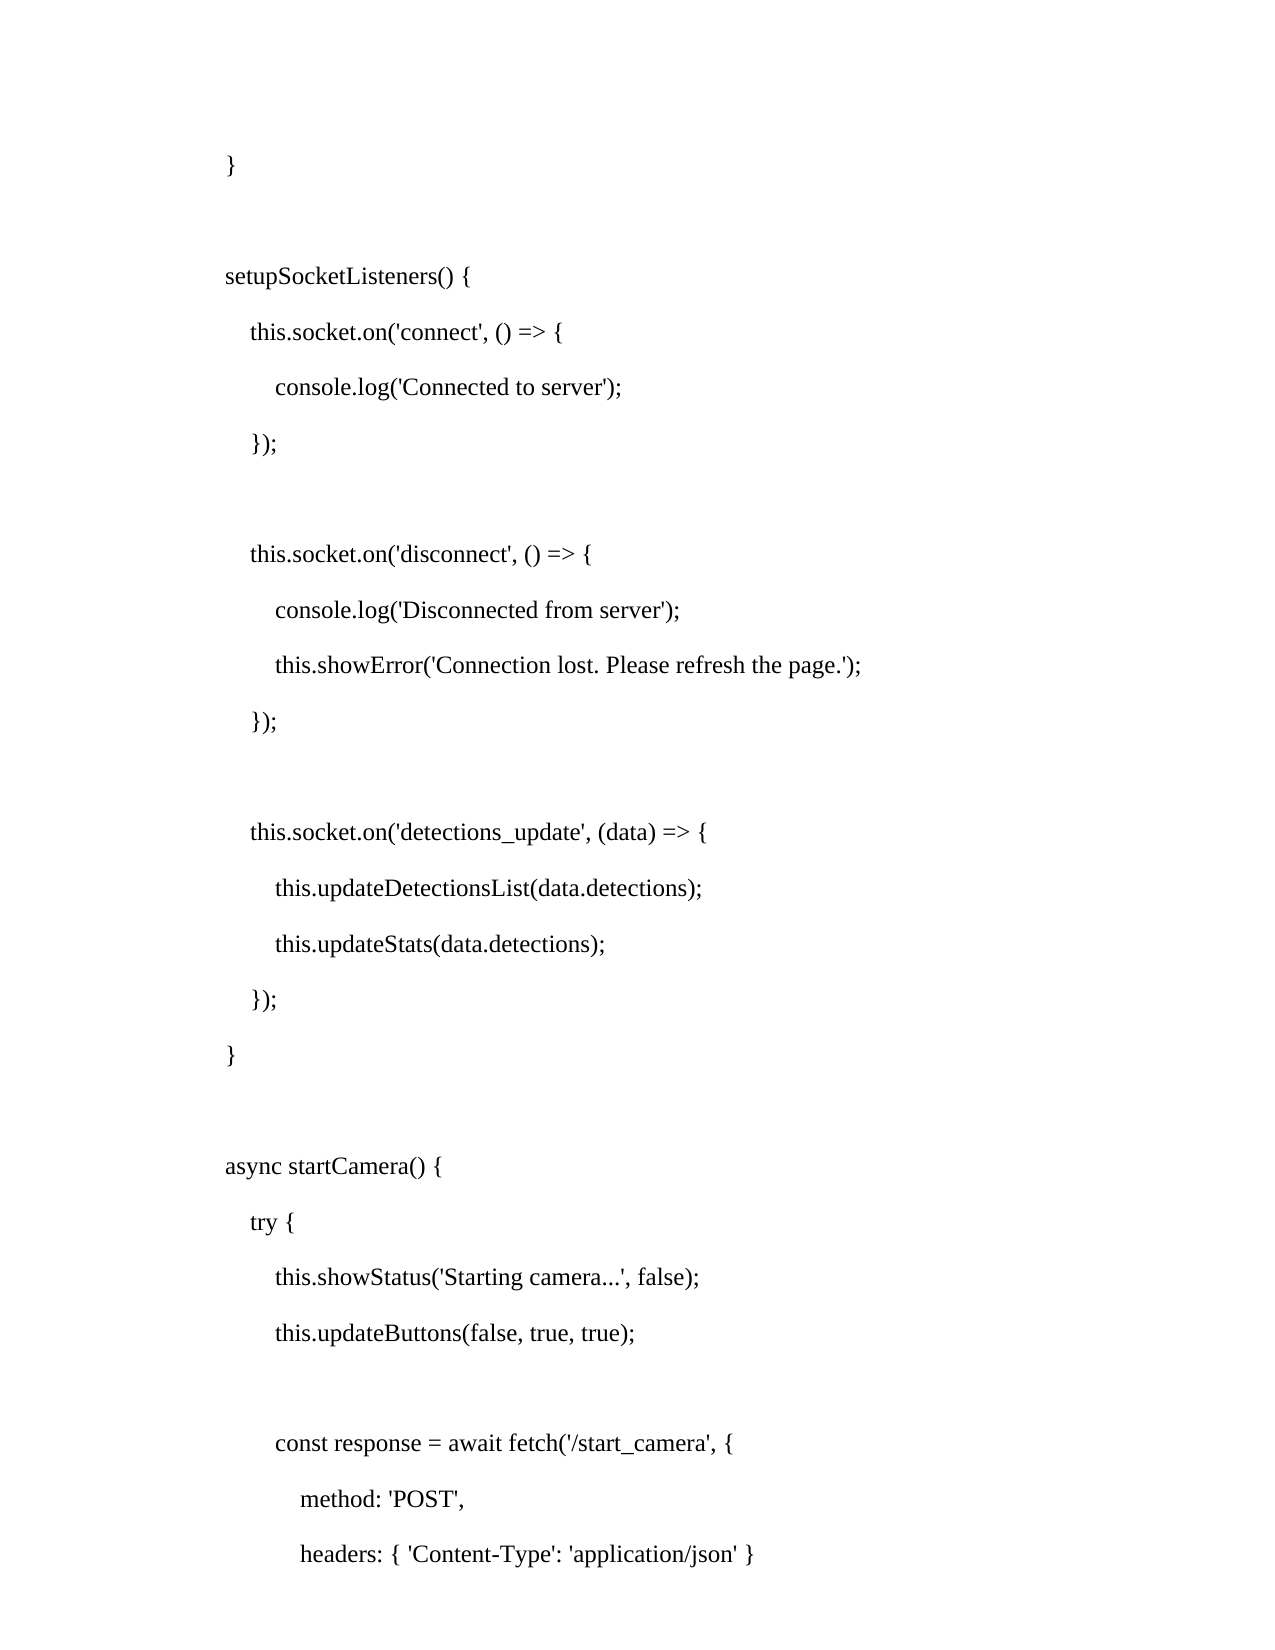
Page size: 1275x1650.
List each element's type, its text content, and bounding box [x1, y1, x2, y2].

text console.log('Connected to server'); [150, 372, 1125, 401]
text this.updateButtons(false, true, true); [150, 1318, 1125, 1347]
text this.showError('Connection lost. Please refresh the page.'); [150, 651, 1125, 679]
text this.socket.on('connect', () => { [150, 317, 1125, 346]
text this.updateStats(data.detections); [150, 929, 1125, 957]
text this.showStatus('Starting camera...', false); [150, 1262, 1125, 1291]
text try { [150, 1207, 1125, 1236]
text headers: { 'Content-Type': 'application/json' } [150, 1539, 1125, 1568]
text } [150, 1040, 1125, 1069]
text }); [150, 984, 1125, 1013]
text this.updateDetectionsList(data.detections); [150, 873, 1125, 902]
text }); [150, 706, 1125, 735]
text } [150, 150, 1125, 179]
text method: 'POST', [150, 1484, 1125, 1513]
text }); [150, 428, 1125, 457]
text this.socket.on('disconnect', () => { [150, 539, 1125, 568]
text setupSocketListeners() { [150, 261, 1125, 290]
text this.socket.on('detections_update', (data) => { [150, 817, 1125, 846]
text console.log('Disconnected from server'); [150, 595, 1125, 624]
text const response = await fetch('/start_camera', { [150, 1428, 1125, 1457]
text async startCamera() { [150, 1151, 1125, 1180]
